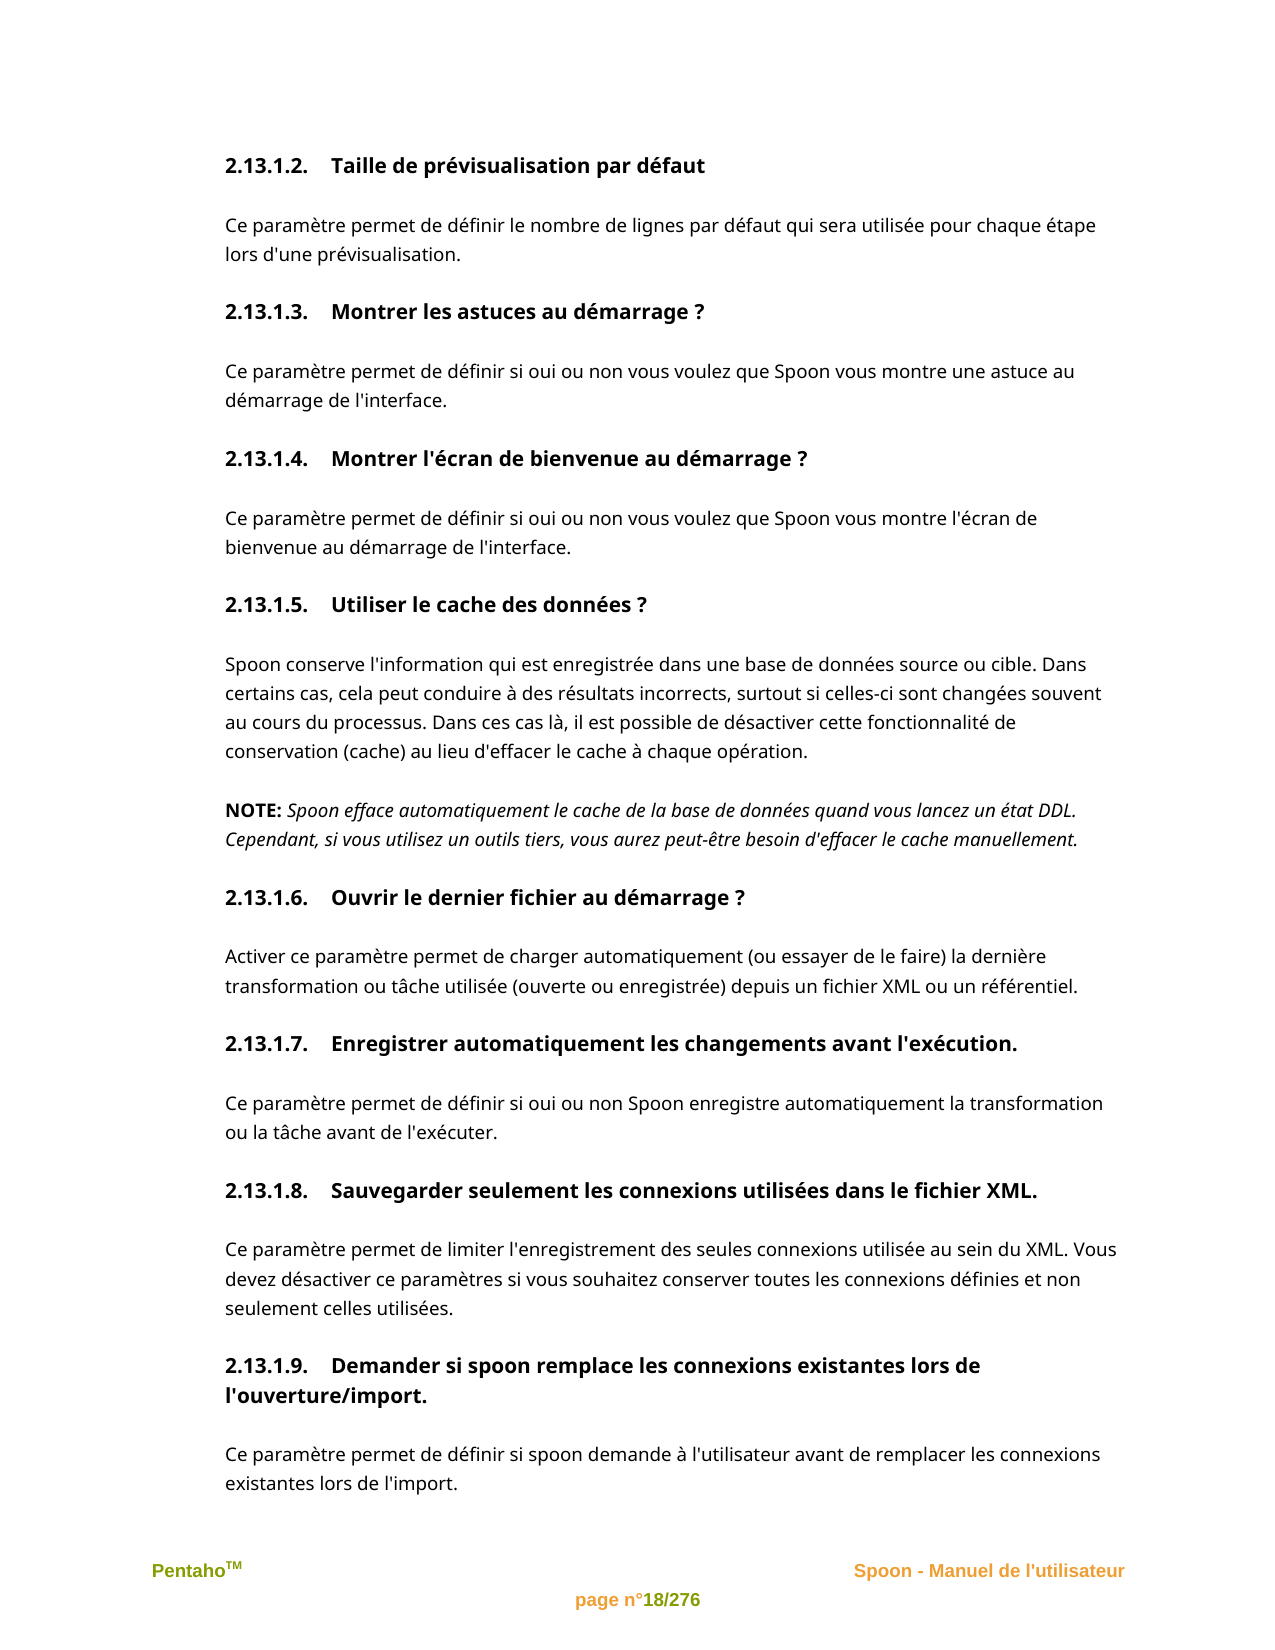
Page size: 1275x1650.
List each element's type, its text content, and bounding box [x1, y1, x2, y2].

text Ce paramètre permet de définir si oui ou non vous voulez que Spoon vous montre l'écran de bienvenue au démarrage de l'interface. [225, 502, 1125, 560]
subtitle Taille de prévisualisation par défaut [225, 150, 1125, 179]
subtitle Utiliser le cache des données ? [225, 589, 1125, 618]
text NOTE: Spoon efface automatiquement le cache de la base de données quand vous lancez un état DDL. Cependant, si vous utilisez un outils tiers, vous aurez peut-être besoin d'effacer le cache manuellement. [225, 794, 1125, 852]
subtitle Demander si spoon remplace les connexions existantes lors de l'ouverture/import. [225, 1351, 1125, 1409]
subtitle Montrer les astuces au démarrage ? [225, 296, 1125, 326]
subtitle Ouvrir le dernier fichier au démarrage ? [225, 882, 1125, 911]
subtitle Sauvegarder seulement les connexions utilisées dans le fichier XML. [225, 1175, 1125, 1204]
text Ce paramètre permet de définir si spoon demande à l'utilisateur avant de remplacer les connexions existantes lors de l'import. [225, 1438, 1125, 1497]
subtitle Enregistrer automatiquement les changements avant l'exécution. [225, 1028, 1125, 1058]
subtitle Montrer l'écran de bienvenue au démarrage ? [225, 443, 1125, 472]
text Ce paramètre permet de définir le nombre de lignes par défaut qui sera utilisée pour chaque étape lors d'une prévisualisation. [225, 209, 1125, 267]
text Spoon conserve l'information qui est enregistrée dans une base de données source ou cible. Dans certains cas, cela peut conduire à des résultats incorrects, surtout si celles-ci sont changées souvent au cours du processus. Dans ces cas là, il est possible de désactiver cette fonctionnalité de conservation (cache) au lieu d'effacer le cache à chaque opération. [225, 648, 1125, 765]
text Ce paramètre permet de définir si oui ou non Spoon enregistre automatiquement la transformation ou la tâche avant de l'exécuter. [225, 1087, 1125, 1145]
text Ce paramètre permet de définir si oui ou non vous voulez que Spoon vous montre une astuce au démarrage de l'interface. [225, 355, 1125, 413]
text Ce paramètre permet de limiter l'enregistrement des seules connexions utilisée au sein du XML. Vous devez désactiver ce paramètres si vous souhaitez conserver toutes les connexions définies et non seulement celles utilisées. [225, 1233, 1125, 1321]
text Activer ce paramètre permet de charger automatiquement (ou essayer de le faire) la dernière transformation ou tâche utilisée (ouverte ou enregistrée) depuis un fichier XML ou un référentiel. [225, 941, 1125, 999]
